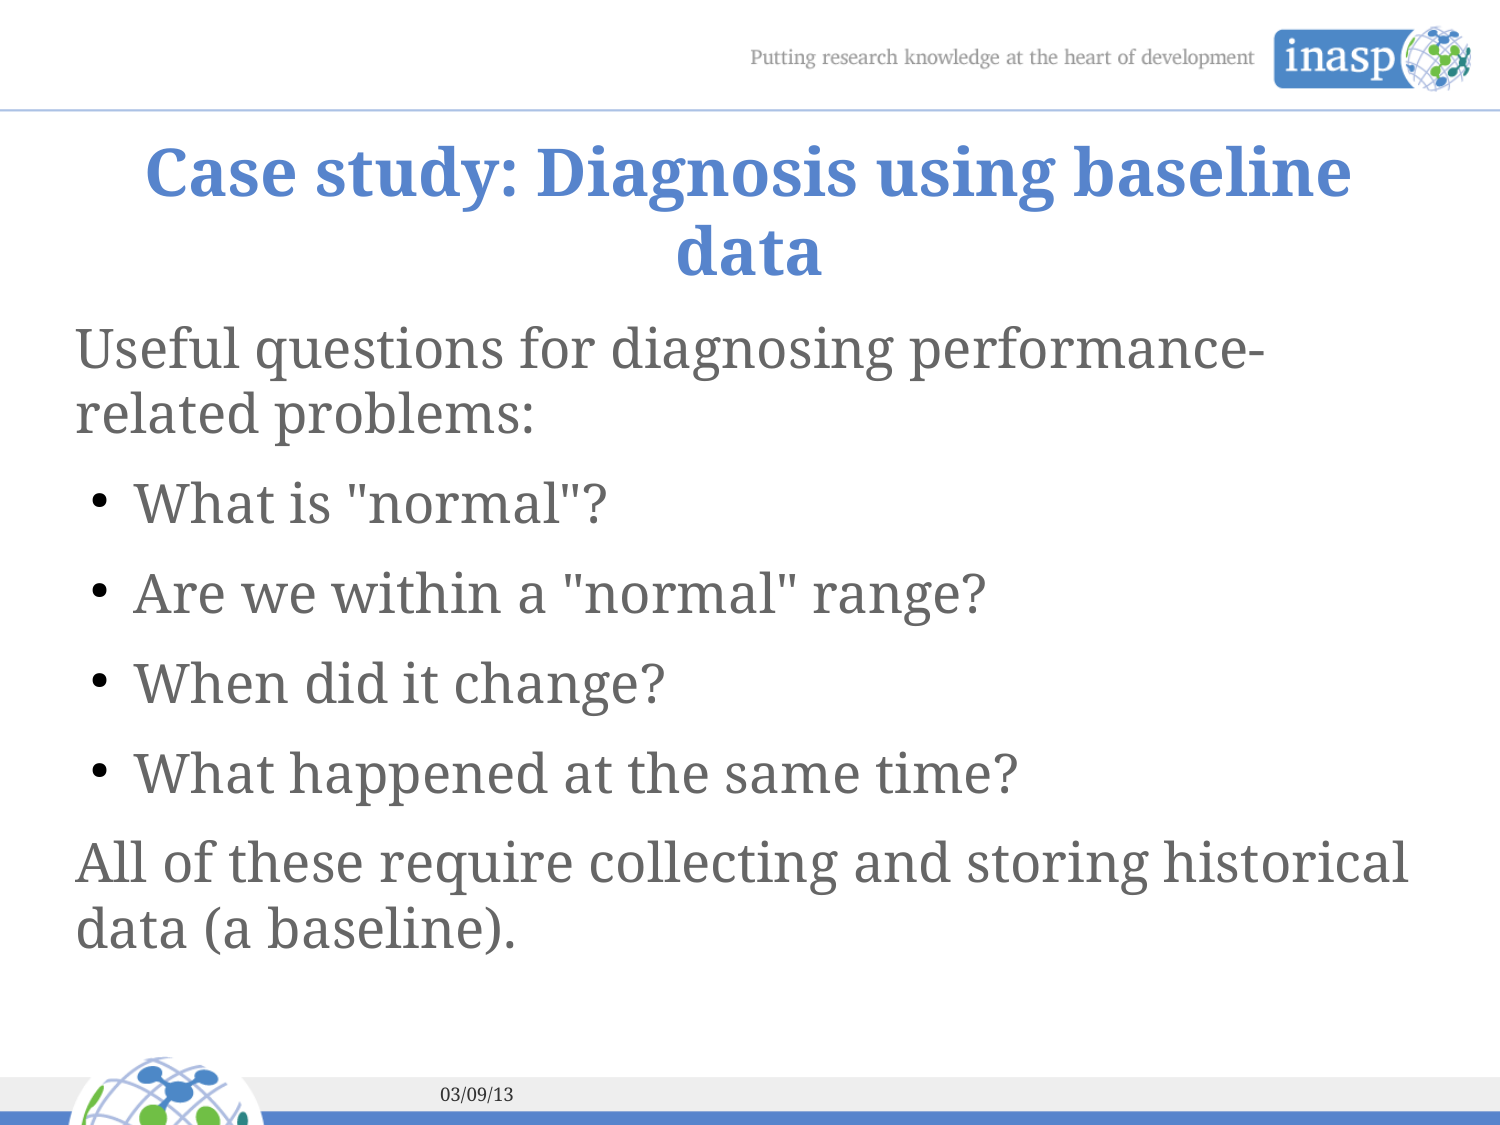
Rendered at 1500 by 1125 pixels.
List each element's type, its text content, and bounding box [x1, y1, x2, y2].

picture [0, 0, 1500, 1125]
list Useful questions for diagnosing performance-related problems: What is "normal"? Are we within a "normal" range? When did it change? What happened at the same time? All of these require collecting and storing historical data (a baseline). [75, 313, 1426, 967]
title Case study: Diagnosis using baseline data [75, 129, 1426, 313]
